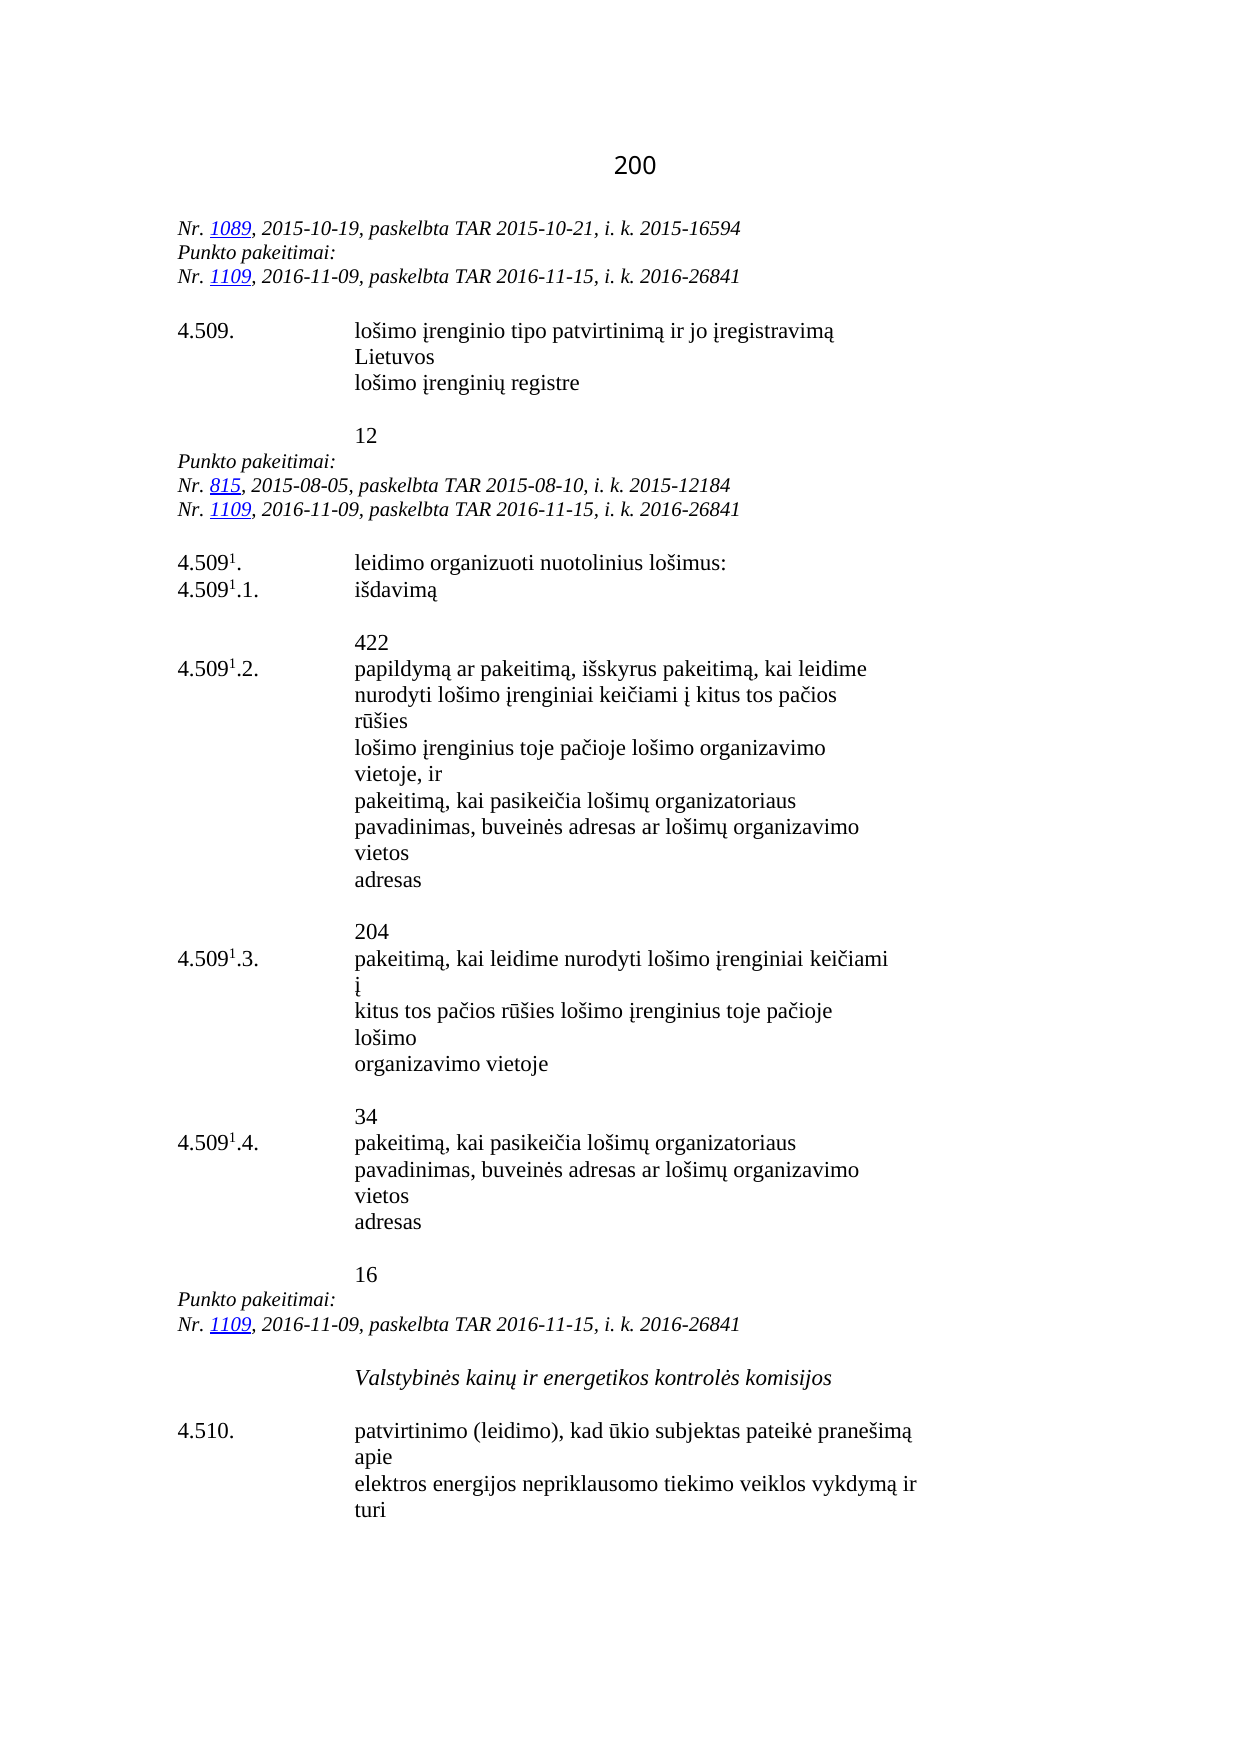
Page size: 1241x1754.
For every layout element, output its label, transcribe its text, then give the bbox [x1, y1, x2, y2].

text adresas 204 [354, 866, 892, 945]
text 4.510. patvirtinimo (leidimo), kad ūkio subjektas pateikė pranešimą apie [177, 1417, 945, 1470]
text Punkto pakeitimai: [177, 448, 1093, 473]
text 4.509. lošimo įrenginio tipo patvirtinimą ir jo įregistravimą Lietuvos [177, 317, 892, 369]
text Nr. 815, 2015-08-05, paskelbta TAR 2015-08-10, i. k. 2015-12184 [177, 473, 1093, 497]
text 4.5091.2. papildymą ar pakeitimą, išskyrus pakeitimą, kai leidime [177, 655, 892, 681]
text Nr. 1089, 2015-10-19, paskelbta TAR 2015-10-21, i. k. 2015-16594 [177, 216, 1093, 240]
text pakeitimą, kai pasikeičia lošimų organizatoriaus [354, 787, 892, 813]
text kitus tos pačios rūšies lošimo įrenginius toje pačioje lošimo [354, 997, 892, 1050]
text 4.5091.1. išdavimą 422 [177, 576, 892, 655]
text elektros energijos nepriklausomo tiekimo veiklos vykdymą ir turi [354, 1470, 945, 1522]
text lošimo įrenginių registre 12 [354, 369, 892, 448]
text adresas 16 [354, 1208, 892, 1287]
text nurodyti lošimo įrenginiai keičiami į kitus tos pačios rūšies [354, 681, 892, 734]
text lošimo įrenginius toje pačioje lošimo organizavimo vietoje, ir [354, 734, 892, 787]
text Punkto pakeitimai: [177, 240, 1093, 264]
text 4.5091.3. pakeitimą, kai leidime nurodyti lošimo įrenginiai keičiami į [177, 945, 892, 997]
text pavadinimas, buveinės adresas ar lošimų organizavimo vietos [354, 1156, 892, 1208]
text Valstybinės kainų ir energetikos kontrolės komisijos [354, 1364, 945, 1417]
text Nr. 1109, 2016-11-09, paskelbta TAR 2016-11-15, i. k. 2016-26841 [177, 264, 1093, 288]
text Punkto pakeitimai: [177, 1287, 1093, 1311]
text organizavimo vietoje 34 [354, 1050, 892, 1129]
text Nr. 1109, 2016-11-09, paskelbta TAR 2016-11-15, i. k. 2016-26841 [177, 497, 1093, 521]
text 4.5091. leidimo organizuoti nuotolinius lošimus: [177, 549, 892, 576]
text pavadinimas, buveinės adresas ar lošimų organizavimo vietos [354, 813, 892, 866]
text 4.5091.4. pakeitimą, kai pasikeičia lošimų organizatoriaus [177, 1129, 892, 1156]
text Nr. 1109, 2016-11-09, paskelbta TAR 2016-11-15, i. k. 2016-26841 [177, 1311, 1093, 1336]
